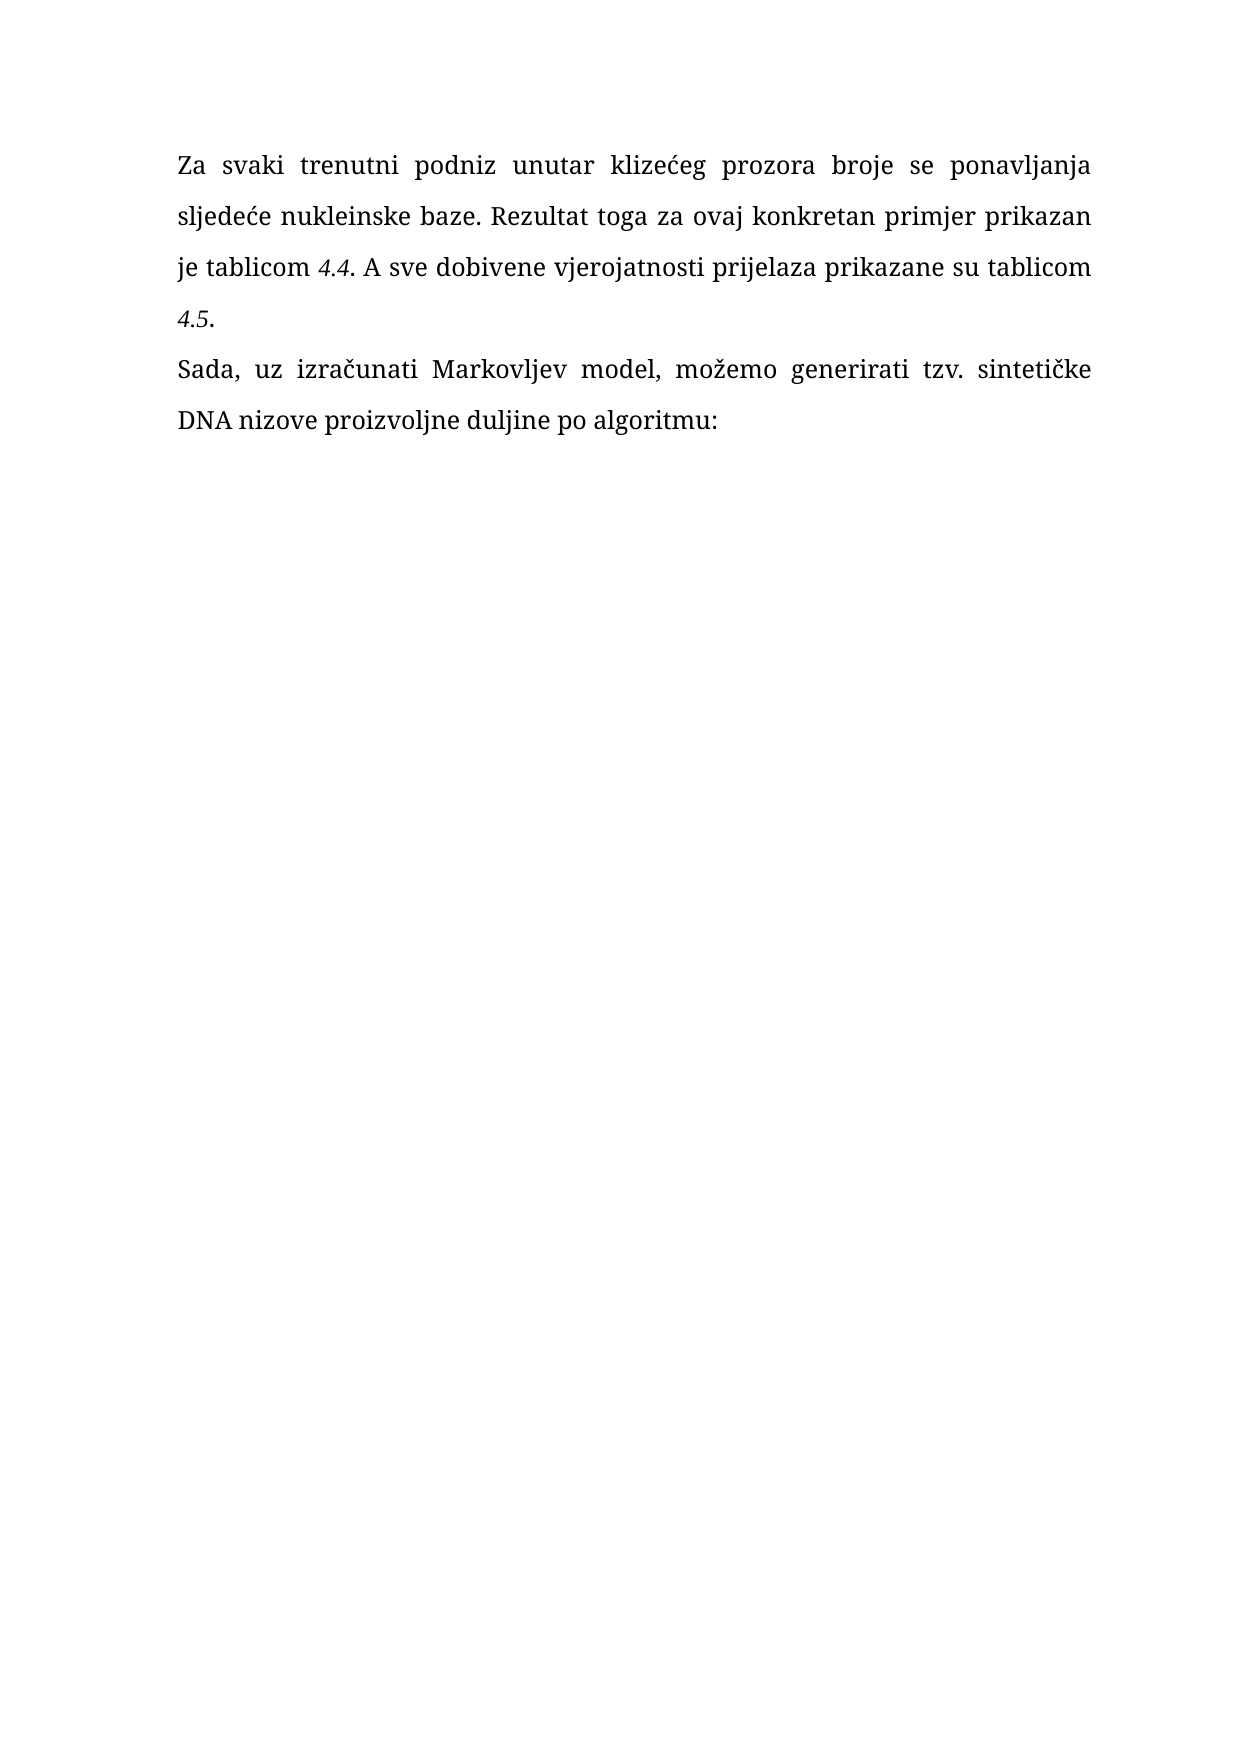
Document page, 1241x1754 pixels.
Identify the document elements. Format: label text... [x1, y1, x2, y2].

text Za svaki trenutni podniz unutar klizećeg prozora broje se ponavljanja sljedeće nukleinske baze. Rezultat toga za ovaj konkretan primjer prikazan je tablicom 4.4. A sve dobivene vjerojatnosti prijelaza prikazane su tablicom 4.5. [177, 148, 1093, 335]
text Sada, uz izračunati Markovljev model, možemo generirati tzv. sintetičke DNA nizove proizvoljne duljine po algoritmu: [177, 352, 1093, 437]
